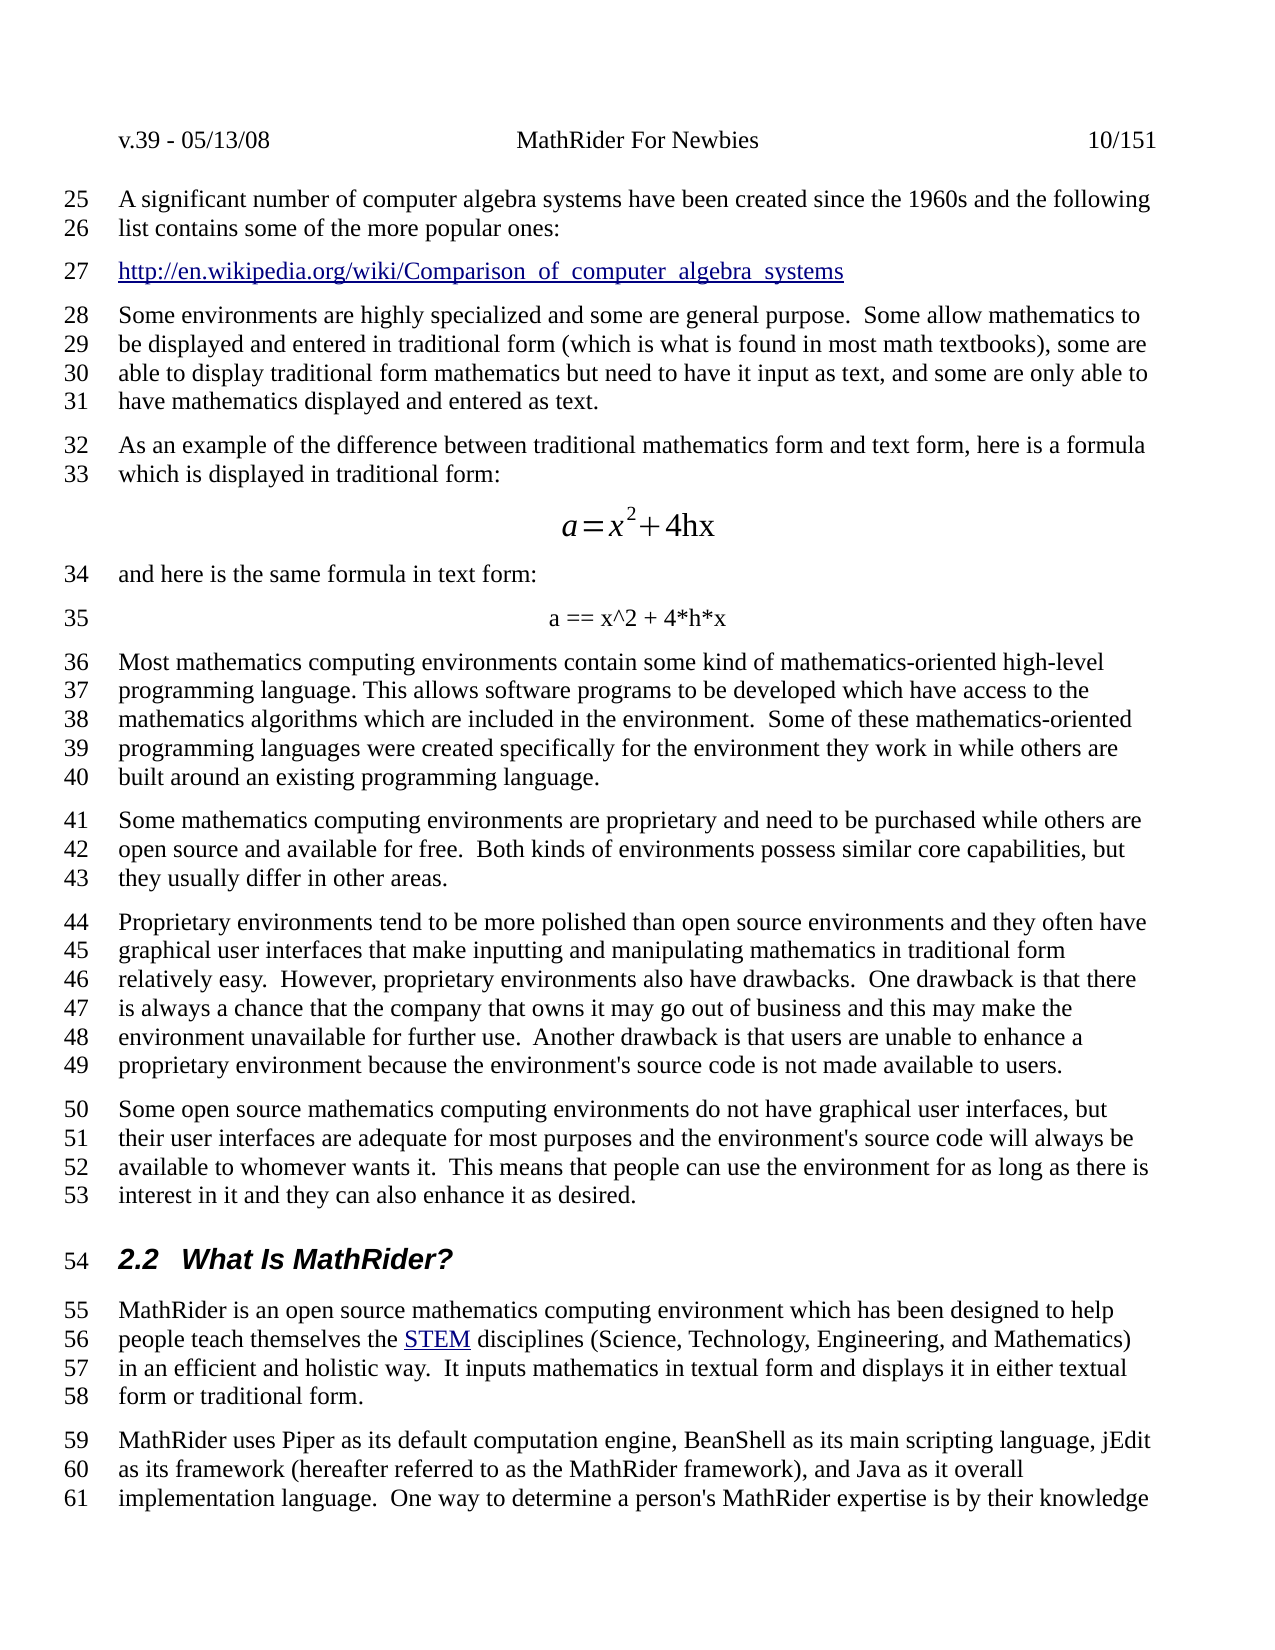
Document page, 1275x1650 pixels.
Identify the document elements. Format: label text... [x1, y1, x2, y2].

text Some open source mathematics computing environments do not have graphical user interfaces, but their user interfaces are adequate for most purposes and the environment's source code will always be available to whomever wants it. This means that people can use the environment for as long as there is interest in it and they can also enhance it as desired. [118, 1094, 1157, 1209]
text Some mathematics computing environments are proprietary and need to be purchased while others are open source and available for free. Both kinds of environments possess similar core capabilities, but they usually differ in other areas. [118, 805, 1157, 892]
text Proprietary environments tend to be more polished than open source environments and they often have graphical user interfaces that make inputting and manipulating mathematics in traditional form relatively easy. However, proprietary environments also have drawbacks. One drawback is that there is always a chance that the company that owns it may go out of business and this may make the environment unavailable for further use. Another drawback is that users are unable to enhance a proprietary environment because the environment's source code is not made available to users. [118, 907, 1157, 1079]
text and here is the same formula in text form: [118, 559, 1157, 588]
text MathRider uses Piper as its default computation engine, BeanShell as its main scripting language, jEdit as its framework (hereafter referred to as the MathRider framework), and Java as it overall implementation language. One way to determine a person's MathRider expertise is by their knowledge [118, 1425, 1157, 1511]
text MathRider is an open source mathematics computing environment which has been designed to help people teach themselves the STEM disciplines (Science, Technology, Engineering, and Mathematics) in an efficient and holistic way. It inputs mathematics in textual form and displays it in either textual form or traditional form. [118, 1295, 1157, 1410]
text A significant number of computer algebra systems have been created since the 1960s and the following list contains some of the more popular ones: [118, 184, 1157, 241]
text Most mathematics computing environments contain some kind of mathematics-oriented high-level programming language. This allows software programs to be developed which have access to the mathematics algorithms which are included in the environment. Some of these mathematics-oriented programming languages were created specifically for the environment they work in while others are built around an existing programming language. [118, 647, 1157, 790]
text Some environments are highly specialized and some are general purpose. Some allow mathematics to be displayed and entered in traditional form (which is what is found in most math textbooks), some are able to display traditional form mathematics but need to have it input as text, and some are only able to have mathematics displayed and entered as text. [118, 300, 1157, 415]
subtitle What Is MathRider? [118, 1242, 1157, 1275]
text http://en.wikipedia.org/wiki/Comparison_of_computer_algebra_systems [118, 256, 1157, 285]
text a == x^2 + 4*h*x [118, 603, 1157, 632]
text As an example of the difference between traditional mathematics form and text form, here is a formula which is displayed in traditional form: [118, 430, 1157, 488]
